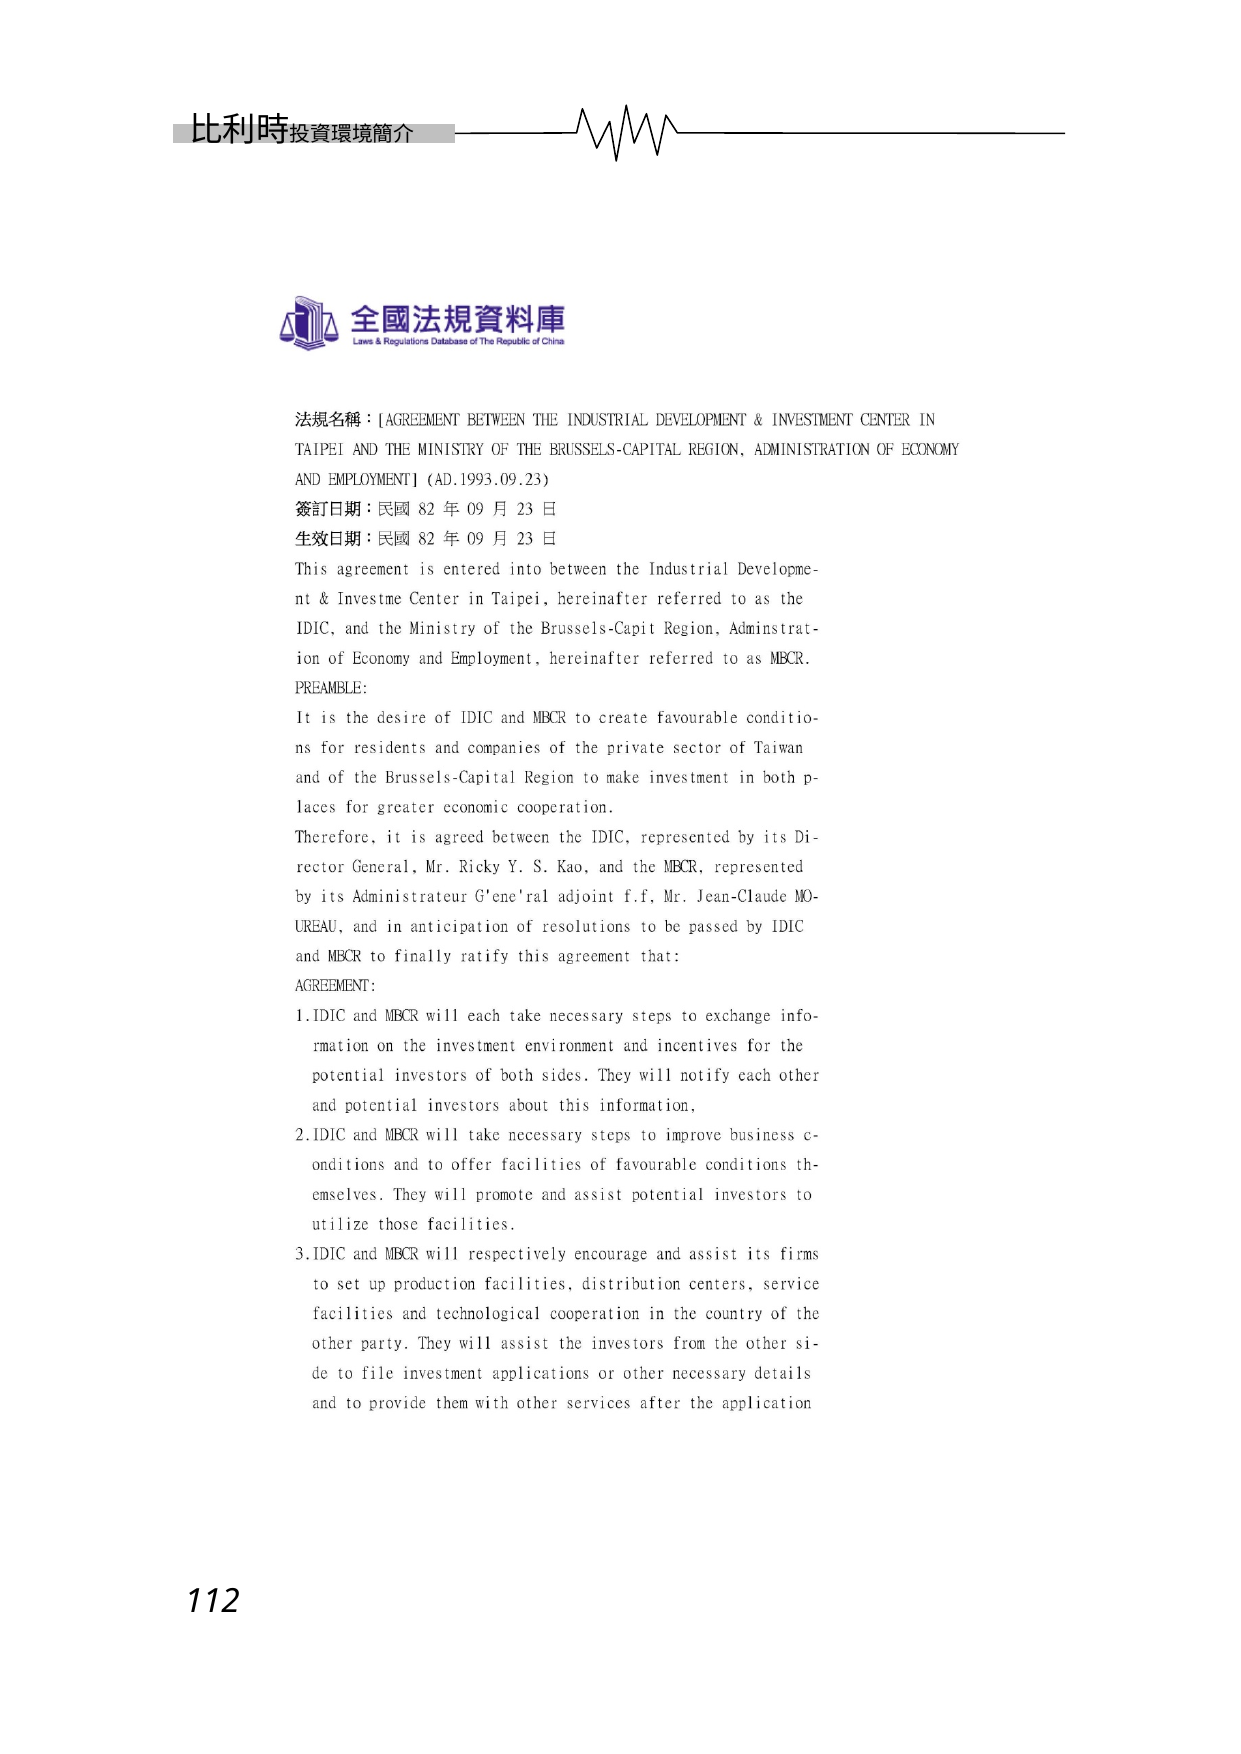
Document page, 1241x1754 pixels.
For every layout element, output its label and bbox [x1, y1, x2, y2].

picture [182, 263, 1069, 1417]
